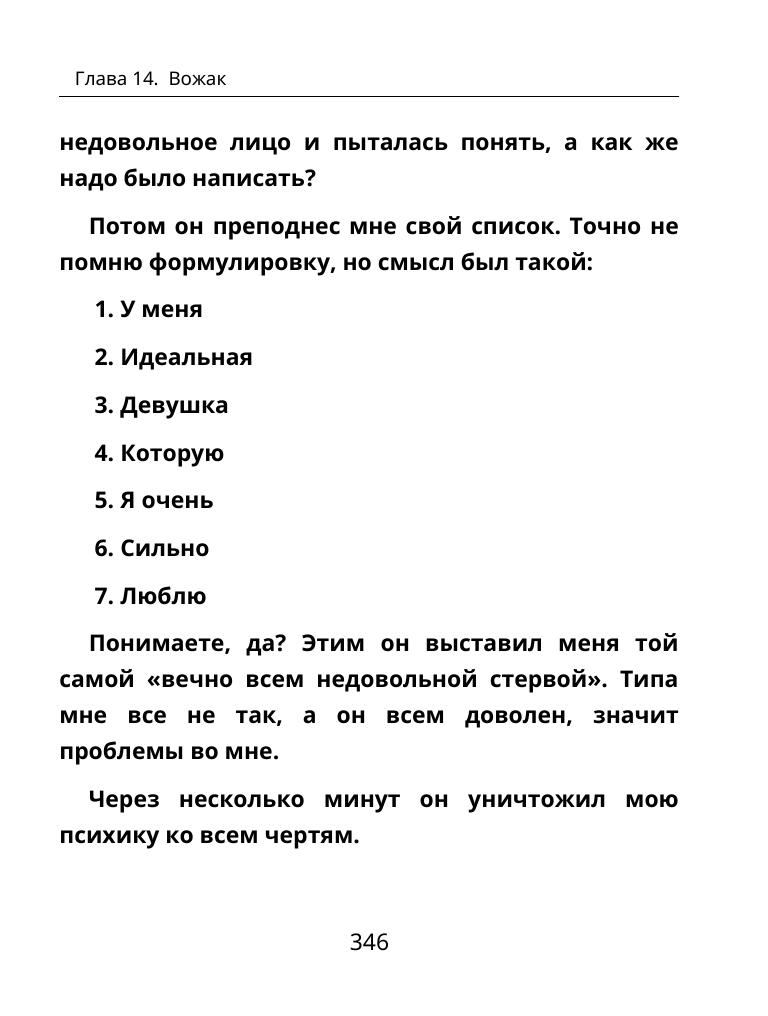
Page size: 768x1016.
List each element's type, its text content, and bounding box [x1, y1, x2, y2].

list Люблю [88, 579, 679, 611]
list Я очень [88, 484, 679, 515]
list Девушка [88, 389, 679, 420]
text Понимаете, да? Этим он выставил меня той самой «вечно всем недовольной стервой». Типа мне все не так, а он всем доволен, значит проблемы во мне. [59, 627, 679, 766]
list Идеальная [88, 341, 679, 372]
text недовольное лицо и пыталась понять, а как же надо было написать? [59, 126, 679, 193]
text Потом он преподнес мне свой список. Точно не помню формулировку, но смысл был такой: [59, 210, 679, 277]
list Сильно [88, 532, 679, 563]
text Через несколько минут он уничтожил мою психику ко всем чертям. [59, 783, 679, 850]
list У меня [88, 293, 679, 324]
list Которую [88, 436, 679, 468]
